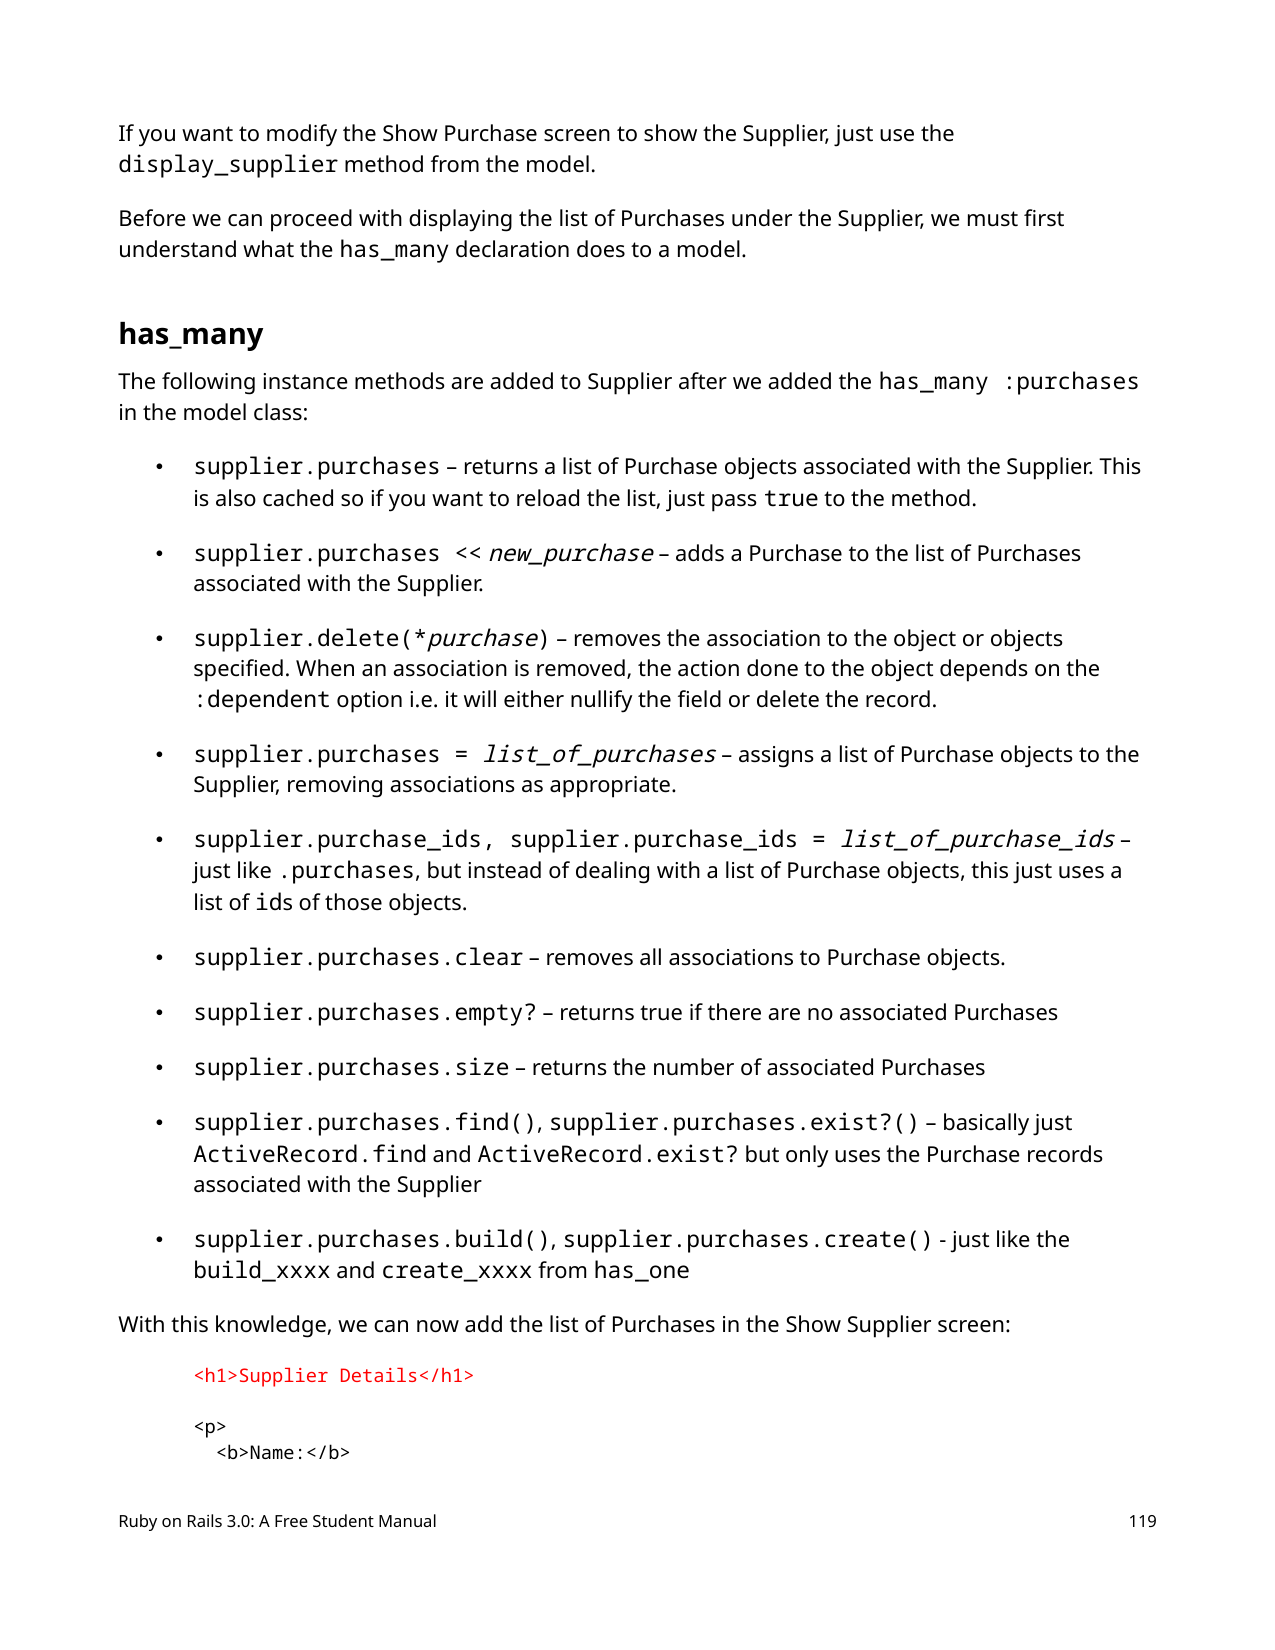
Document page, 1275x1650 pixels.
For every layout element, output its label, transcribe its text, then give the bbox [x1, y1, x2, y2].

list supplier.purchases = list_of_purchases – assigns a list of Purchase objects to the Supplier, removing associations as appropriate. [156, 738, 1157, 799]
text <h1>Supplier Details</h1> <p> <b>Name:</b> [193, 1363, 1157, 1465]
list supplier.purchases.size – returns the number of associated Purchases [156, 1051, 1157, 1082]
text The following instance methods are added to Supplier after we added the has_many :purchases in the model class: [118, 365, 1157, 426]
list supplier.purchases.build(), supplier.purchases.create() - just like the build_xxxx and create_xxxx from has_one [156, 1223, 1157, 1285]
list supplier.purchases.clear – removes all associations to Purchase objects. [156, 941, 1157, 972]
list supplier.purchases – returns a list of Purchase objects associated with the Supplier. This is also cached so if you want to reload the list, just pass true to the method. [156, 450, 1157, 513]
list supplier.purchases.empty? – returns true if there are no associated Purchases [156, 996, 1157, 1027]
text If you want to modify the Show Purchase screen to show the Supplier, just use the display_supplier method from the model. [118, 118, 1157, 179]
list supplier.purchase_ids, supplier.purchase_ids = list_of_purchase_ids – just like .purchases, but instead of dealing with a list of Purchase objects, this just uses a list of ids of those objects. [156, 823, 1157, 917]
list supplier.purchases << new_purchase – adds a Purchase to the list of Purchases associated with the Supplier. [156, 537, 1157, 598]
list supplier.purchases.find(), supplier.purchases.exist?() – basically just ActiveRecord.find and ActiveRecord.exist? but only uses the Purchase records associated with the Supplier [156, 1106, 1157, 1199]
list supplier.delete(*purchase) – removes the association to the object or objects specified. When an association is removed, the action done to the object depends on the :dependent option i.e. it will either nullify the field or delete the record. [156, 622, 1157, 714]
subtitle has_many [118, 313, 1157, 353]
text Before we can proceed with displaying the list of Purchases under the Supplier, we must first understand what the has_many declaration does to a model. [118, 203, 1157, 264]
text With this knowledge, we can now add the list of Purchases in the Show Supplier screen: [118, 1309, 1157, 1339]
